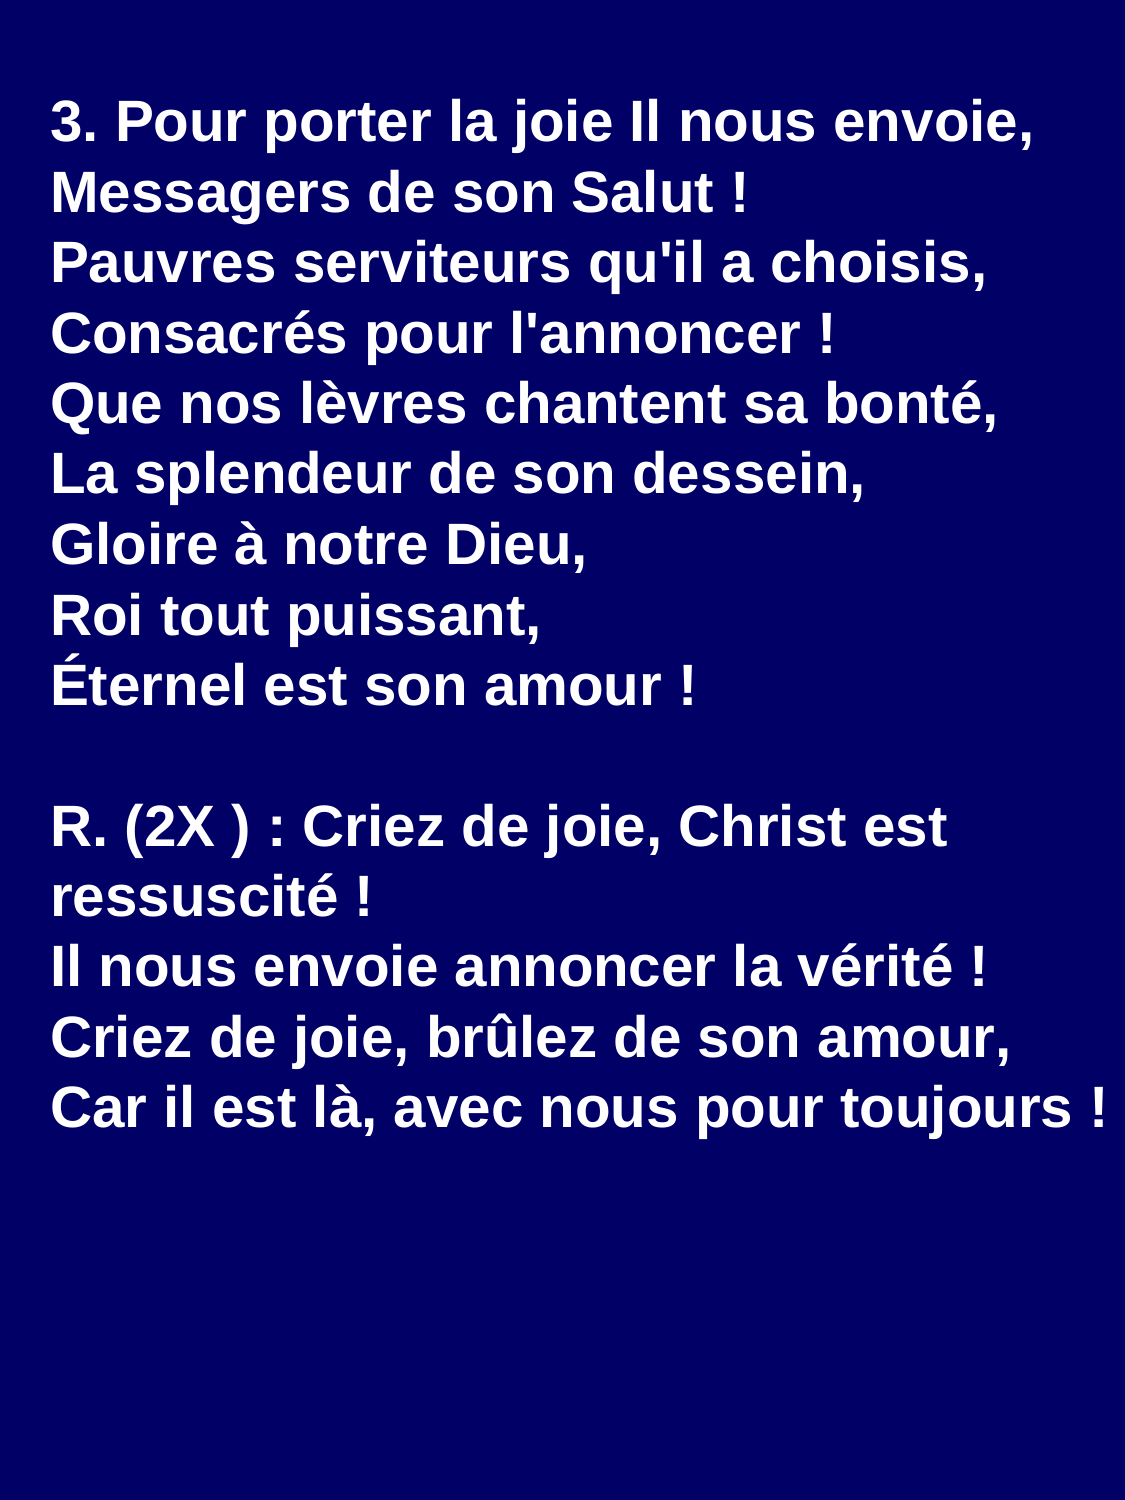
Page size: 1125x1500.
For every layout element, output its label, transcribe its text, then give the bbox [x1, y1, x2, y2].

text_box 3. Pour porter la joie Il nous envoie, Messagers de son Salut ! Pauvres serviteurs qu'il a choisis, Consacrés pour l'annoncer ! Que nos lèvres chantent sa bonté, La splendeur de son dessein, Gloire à notre Dieu, Roi tout puissant, Éternel est son amour ! R. (2X ) : Criez de joie, Christ est ressuscité ! Il nous envoie annoncer la vérité ! Criez de joie, brûlez de son amour, Car il est là, avec nous pour toujours ! [35, 76, 1125, 1199]
